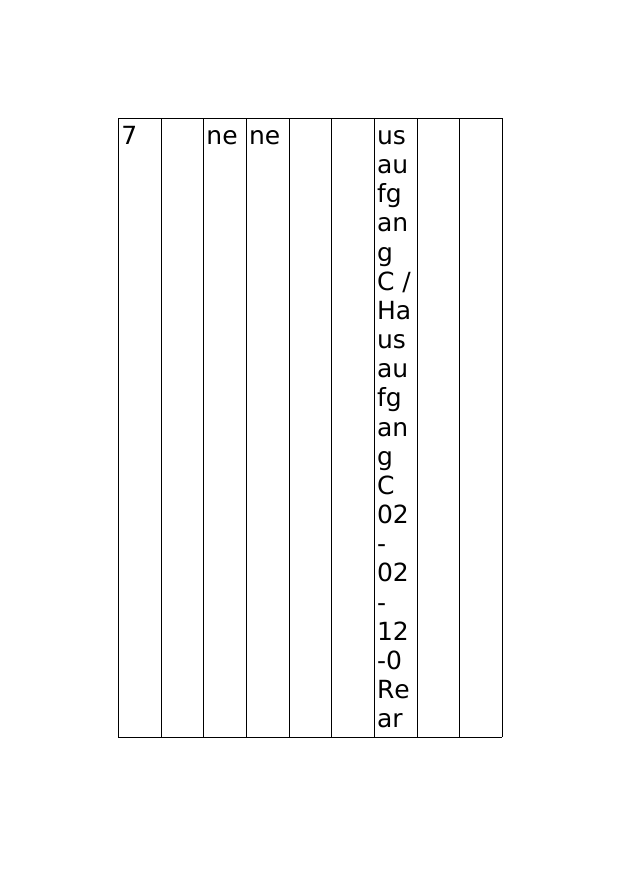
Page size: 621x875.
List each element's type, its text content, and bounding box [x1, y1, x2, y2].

table_cell ne [247, 119, 289, 737]
table_cell [162, 119, 203, 737]
table_cell 7 [119, 119, 161, 737]
table_cell [418, 119, 459, 737]
table_cell usaufgang C / Hausaufgang C 02-02-12-0 Rear [375, 119, 417, 737]
table_cell ne [204, 119, 246, 737]
table_cell [460, 119, 502, 737]
table_cell [332, 119, 374, 737]
table_cell [290, 119, 331, 737]
